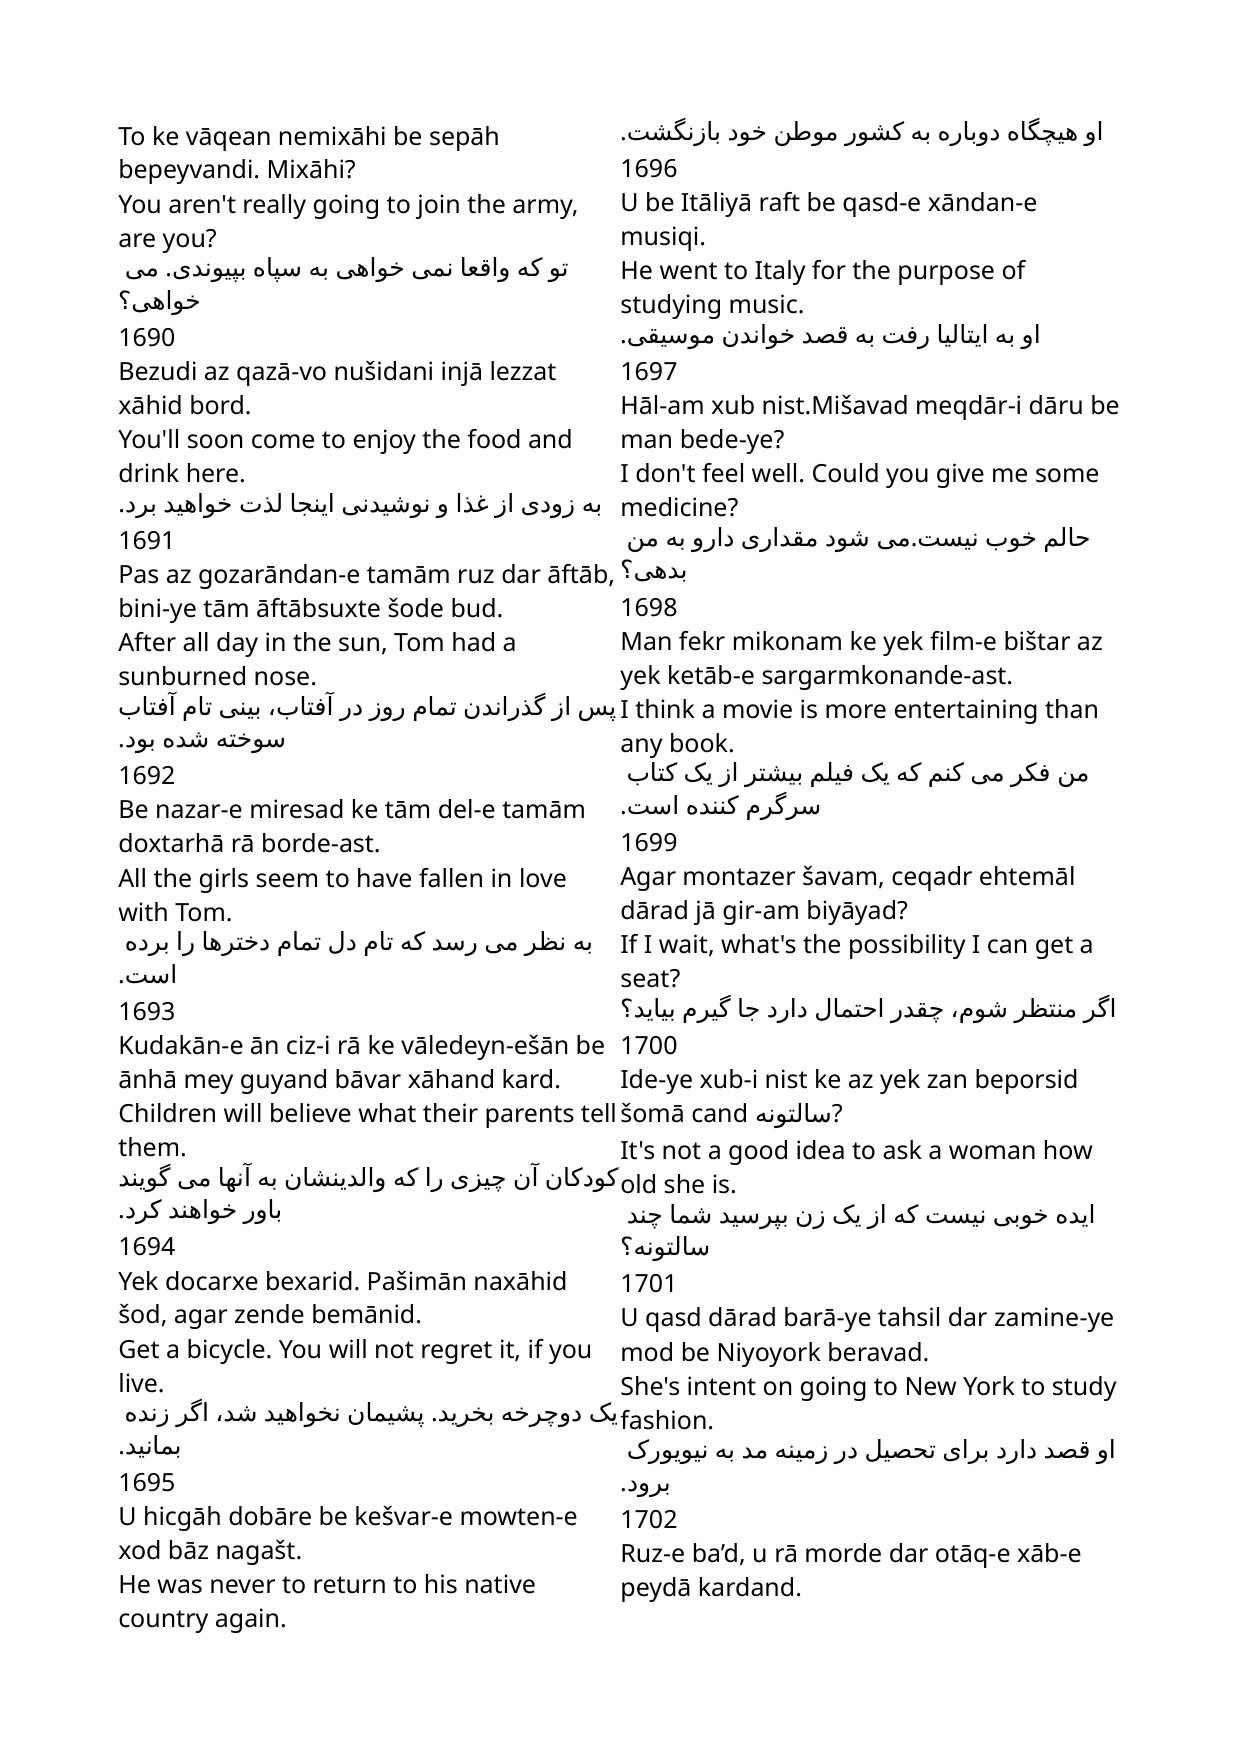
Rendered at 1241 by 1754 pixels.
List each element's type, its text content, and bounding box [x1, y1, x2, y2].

text After all day in the sun, Tom had a sunburned nose. [118, 625, 620, 693]
text تو که واقعا نمی خواهی به سپاه بپیوندی. می خواهی؟ [118, 254, 620, 319]
text به نظر می رسد که تام دل تمام دخترها را برده است. [118, 928, 620, 993]
text کودکان آن چیزی را که والدینشان به آنها می گویند باور خواهند کرد. [118, 1164, 620, 1229]
text Hāl-am xub nist.Mi‌šavad meqdār-i dāru be man bede‌-ye? [620, 388, 1122, 456]
text He was never to return to his native country again. [118, 1567, 620, 1635]
text Ide‌-ye xub-i nist ke az yek zan beporsid šomā cand سالتونه? [620, 1062, 1122, 1133]
text 1690 [118, 319, 620, 354]
text 1701 [620, 1266, 1122, 1300]
text You aren't really going to join the army, are you? [118, 186, 620, 254]
text I don't feel well. Could you give me some medicine? [620, 456, 1122, 524]
text Be nazar-e mi‌resad ke tām del-e tamām doxtarhā rā borde-ast. [118, 792, 620, 860]
text U qasd dārad barā-ye tahsil dar zamine‌-ye mod be Niyoyork beravad. [620, 1300, 1122, 1368]
text 1694 [118, 1229, 620, 1263]
text 1696 [620, 151, 1122, 185]
text Yek docarxe bexarid. Pašimān naxāhid šod, agar zende bemānid. [118, 1263, 620, 1331]
text Pas az gozarāndan-e tamām ruz dar āftāb, bini-ye tām āftābsuxte šode bud. [118, 557, 620, 625]
text Get a bicycle. You will not regret it, if you live. [118, 1331, 620, 1399]
text U hicgāh dobāre be kešvar-e mowten-e xod bāz nagašt. [118, 1499, 620, 1567]
text 1693 [118, 993, 620, 1028]
text من فکر می کنم که یک فیلم بیشتر از یک کتاب سرگرم کننده است. [620, 759, 1122, 825]
text 1695 [118, 1464, 620, 1499]
text 1698 [620, 589, 1122, 623]
text Bezudi az qazā-vo nušidani injā lezzat xāhid bord. [118, 354, 620, 422]
text To ke vāqean nemi‌xāhi be sepāh bepeyvandi. Mi‌xāhi? [118, 118, 620, 186]
text به زودی از غذا و نوشیدنی اینجا لذت خواهید برد. [118, 490, 620, 522]
text Ruz-e ba’d, u rā morde dar otāq-e xāb-e peydā kardand. [620, 1536, 1122, 1604]
text او به ایتالیا رفت به قصد خواندن موسیقی. [620, 321, 1122, 354]
text او هیچگاه دوباره به کشور موطن خود بازنگشت. [620, 118, 1122, 151]
text پس از گذراندن تمام روز در آفتاب، بینی تام آفتاب سوخته شده بود. [118, 693, 620, 758]
text I think a movie is more entertaining than any book. [620, 691, 1122, 759]
text Children will believe what their parents tell them. [118, 1096, 620, 1164]
text 1692 [118, 758, 620, 792]
text یک دوچرخه بخرید. پشیمان نخواهید شد، اگر زنده بمانید. [118, 1399, 620, 1464]
text It's not a good idea to ask a woman how old she is. [620, 1133, 1122, 1201]
text She's intent on going to New York to study fashion. [620, 1368, 1122, 1436]
text If I wait, what's the possibility I can get a seat? [620, 927, 1122, 995]
text 1700 [620, 1028, 1122, 1062]
text All the girls seem to have fallen in love with Tom. [118, 860, 620, 928]
text 1699 [620, 825, 1122, 859]
text He went to Italy for the purpose of studying music. [620, 253, 1122, 321]
text U be Itāliyā raft be qasd-e xāndan-e musiqi. [620, 185, 1122, 253]
text ایده خوبی نیست که از یک زن بپرسید شما چند سالتونه؟ [620, 1201, 1122, 1266]
text 1697 [620, 354, 1122, 388]
text Man fekr mi‌konam ke yek film-e bištar az yek ketāb-e sargarmkonande-ast. [620, 623, 1122, 691]
text اگر منتظر شوم، چقدر احتمال دارد جا گیرم بیاید؟ [620, 995, 1122, 1028]
text Kudakān-e ān ciz-i rā ke vāledeyn-ešān be ānhā mey guyand bāvar xāhand kard. [118, 1028, 620, 1096]
text You'll soon come to enjoy the food and drink here. [118, 422, 620, 490]
text Agar montazer šavam, ceqadr ehtemāl dārad jā gir-am biyāyad? [620, 859, 1122, 927]
text 1691 [118, 522, 620, 557]
text 1702 [620, 1502, 1122, 1536]
text حالم خوب نیست.می شود مقداری دارو به من بدهی؟ [620, 524, 1122, 589]
text او قصد دارد برای تحصیل در زمینه مد به نیویورک برود. [620, 1436, 1122, 1502]
